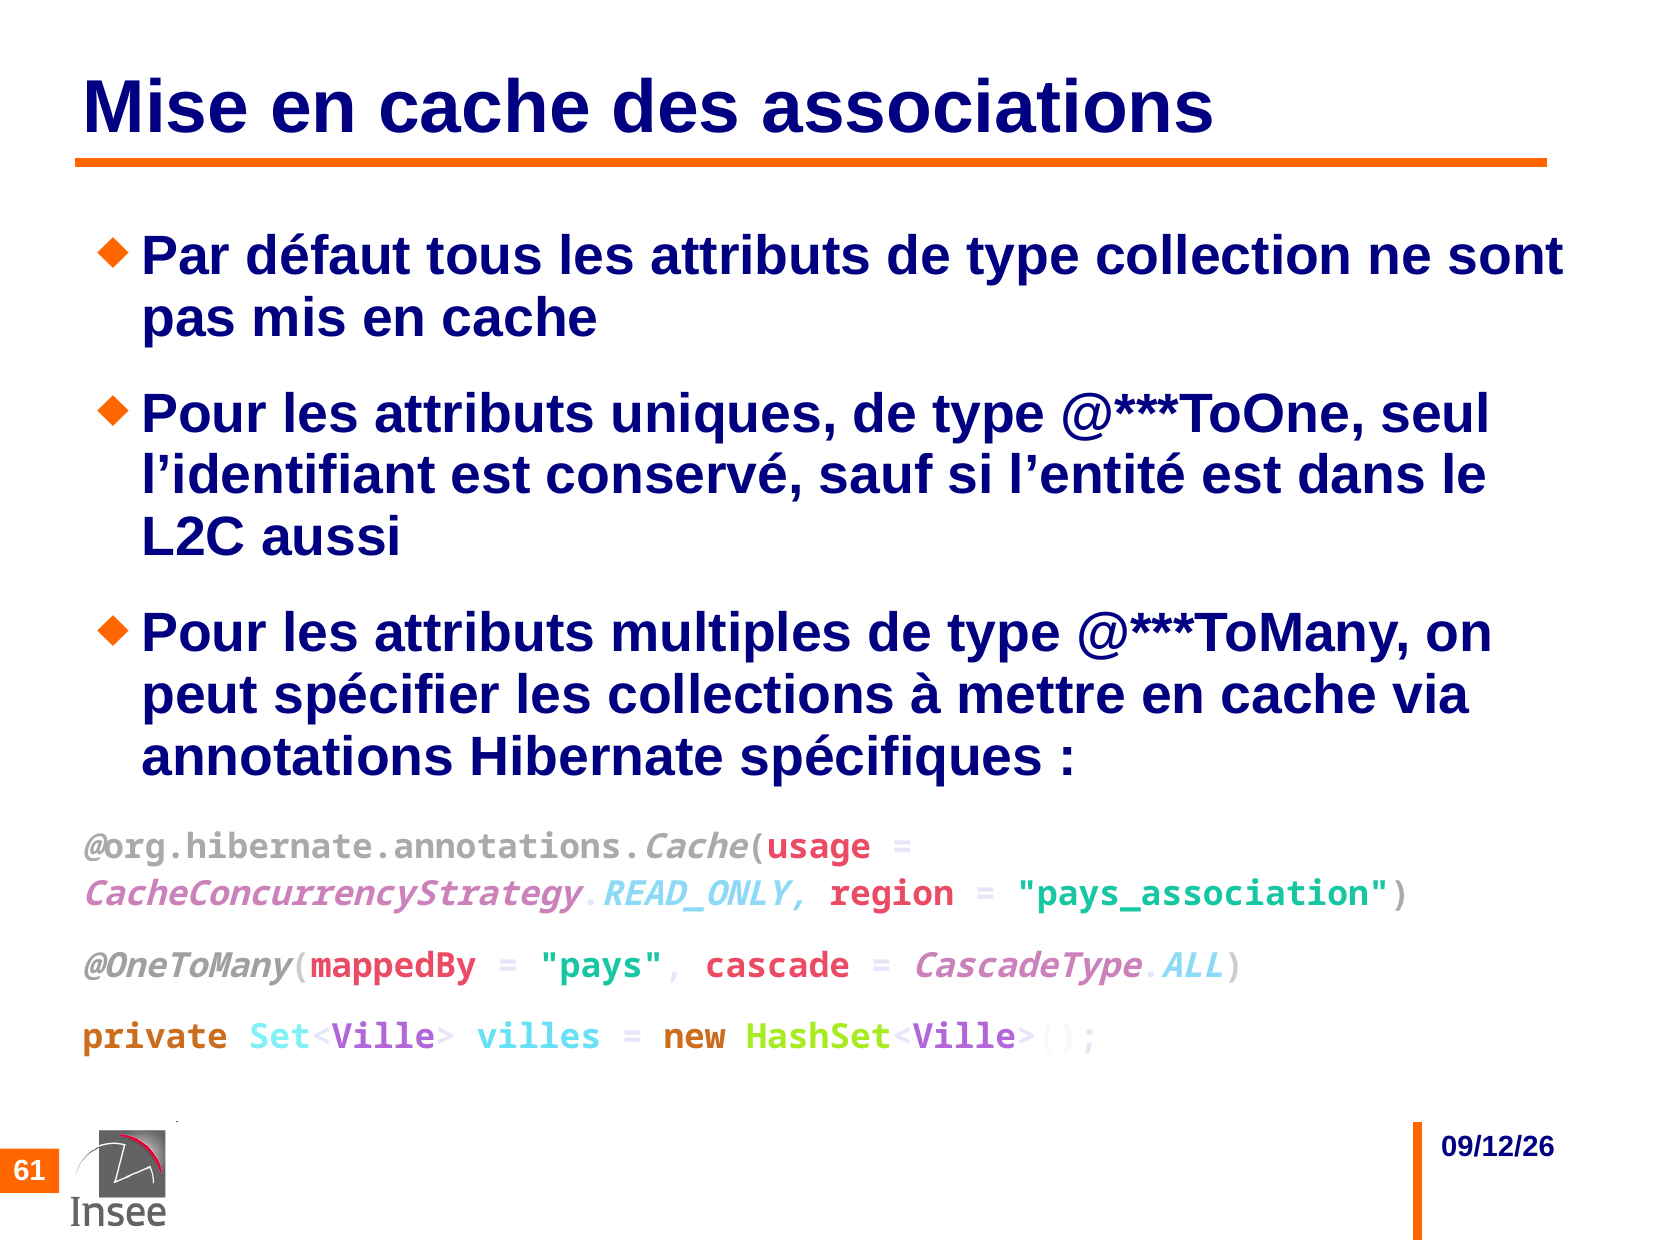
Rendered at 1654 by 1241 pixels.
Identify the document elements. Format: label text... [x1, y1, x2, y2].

picture [62, 1121, 178, 1241]
title Mise en cache des associations [82, 49, 1619, 163]
list Par défaut tous les attributs de type collection ne sont pas mis en cache Pour les attributs uniques, de type @***ToOne, seul l’identifiant est conservé, sauf si l’entité est dans le L2C aussi Pour les attributs multiples de type @***ToMany, on peut spécifier les collections à mettre en cache via annotations Hibernate spécifiques : @org.hibernate.annotations.Cache(usage = CacheConcurrencyStrategy.READ_ONLY, region = "pays_association") @OneToMany(mappedBy = "pays", cascade = CascadeType.ALL) private Set<Ville> villes = new HashSet<Ville>(); [82, 224, 1571, 1063]
